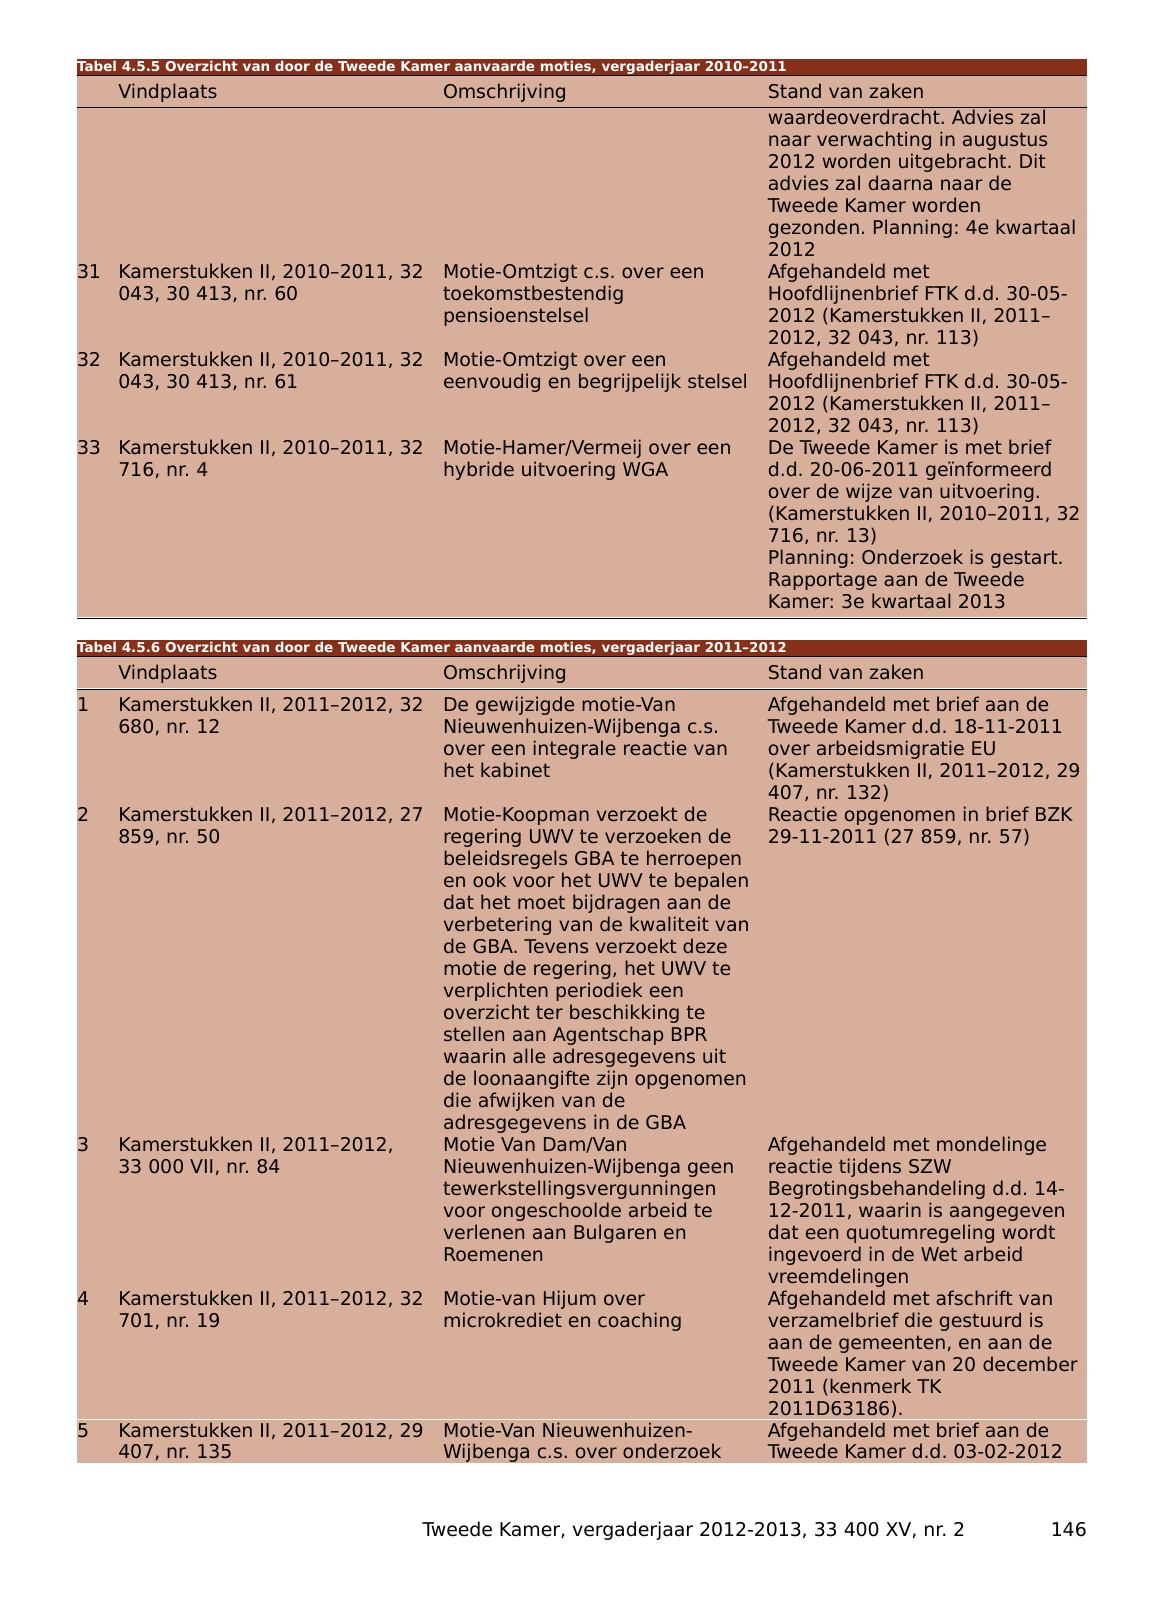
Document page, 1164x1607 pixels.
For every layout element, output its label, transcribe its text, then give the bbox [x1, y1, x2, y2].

table_cell 2 [77, 804, 112, 1134]
table_cell Motie Van Dam/Van Nieuwenhuizen-Wijbenga geen tewerkstellingsvergunningen voor ongeschoolde arbeid te verlenen aan Bulgaren en Roemenen [437, 1134, 762, 1288]
table_cell Afgehandeld met brief aan de Tweede Kamer d.d. 03-02-2012 [762, 1420, 1087, 1463]
table_cell [77, 76, 112, 107]
table_cell Reactie opgenomen in brief BZK 29-11-2011 (27 859, nr. 57) [762, 804, 1087, 1134]
table_cell Kamerstukken II, 2011–2012, 27 859, nr. 50 [112, 804, 437, 1134]
table_cell 3 [77, 1134, 112, 1288]
table_cell Vindplaats [112, 657, 437, 688]
table_cell 4 [77, 1288, 112, 1419]
table_cell De gewijzigde motie-Van Nieuwenhuizen-Wijbenga c.s. over een integrale reactie van het kabinet [437, 690, 762, 804]
table_cell De Tweede Kamer is met brief d.d. 20-06-2011 geïnformeerd over de wijze van uitvoering. (Kamerstukken II, 2010–2011, 32 716, nr. 13) Planning: Onderzoek is gestart. Rapportage aan de Tweede Kamer: 3e kwartaal 2013 [762, 437, 1087, 617]
table_cell Afgehandeld met Hoofdlijnenbrief FTK d.d. 30-05-2012 (Kamerstukken II, 2011–2012, 32 043, nr. 113) [762, 261, 1087, 349]
table_cell Motie-Omtzigt over een eenvoudig en begrijpelijk stelsel [437, 349, 762, 437]
table_cell 1 [77, 690, 112, 804]
table_cell Kamerstukken II, 2011–2012, 32 680, nr. 12 [112, 690, 437, 804]
table_cell Motie-Koopman verzoekt de regering UWV te verzoeken de beleidsregels GBA te herroepen en ook voor het UWV te bepalen dat het moet bijdragen aan de verbetering van de kwaliteit van de GBA. Tevens verzoekt deze motie de regering, het UWV te verplichten periodiek een overzicht ter beschikking te stellen aan Agentschap BPR waarin alle adresgegevens uit de loonaangifte zijn opgenomen die afwijken van de adresgegevens in de GBA [437, 804, 762, 1134]
table_header Tabel 4.5.5 Overzicht van door de Tweede Kamer aanvaarde moties, vergaderjaar 2010–2011 [77, 59, 1087, 75]
table_cell Afgehandeld met afschrift van verzamelbrief die gestuurd is aan de gemeenten, en aan de Tweede Kamer van 20 december 2011 (kenmerk TK 2011D63186). [762, 1288, 1087, 1419]
table_cell [77, 657, 112, 688]
table_cell Kamerstukken II, 2011–2012, 29 407, nr. 135 [112, 1420, 437, 1463]
table_cell Motie-Hamer/Vermeij over een hybride uitvoering WGA [437, 437, 762, 617]
table_cell Omschrijving [437, 657, 762, 688]
table_cell 32 [77, 349, 112, 437]
table_cell 31 [77, 261, 112, 349]
table_cell Motie-van Hijum over microkrediet en coaching [437, 1288, 762, 1419]
table_cell Kamerstukken II, 2011–2012, 32 701, nr. 19 [112, 1288, 437, 1419]
table_cell Afgehandeld met mondelinge reactie tijdens SZW Begrotingsbehandeling d.d. 14-12-2011, waarin is aangegeven dat een quotumregeling wordt ingevoerd in de Wet arbeid vreemdelingen [762, 1134, 1087, 1288]
table_cell Kamerstukken II, 2011–2012, 33 000 VII, nr. 84 [112, 1134, 437, 1288]
table_cell [77, 108, 112, 261]
table_cell Motie-Omtzigt c.s. over een toekomstbestendig pensioenstelsel [437, 261, 762, 349]
table_cell Vindplaats [112, 76, 437, 107]
table_cell Kamerstukken II, 2010–2011, 32 043, 30 413, nr. 60 [112, 261, 437, 349]
table_cell Afgehandeld met Hoofdlijnenbrief FTK d.d. 30-05-2012 (Kamerstukken II, 2011–2012, 32 043, nr. 113) [762, 349, 1087, 437]
table_cell Stand van zaken [762, 657, 1087, 688]
table_cell Kamerstukken II, 2010–2011, 32 043, 30 413, nr. 61 [112, 349, 437, 437]
table_cell Stand van zaken [762, 76, 1087, 107]
table_cell [112, 108, 437, 261]
table_header Tabel 4.5.6 Overzicht van door de Tweede Kamer aanvaarde moties, vergaderjaar 2011–2012 [77, 640, 1087, 656]
table_cell Kamerstukken II, 2010–2011, 32 716, nr. 4 [112, 437, 437, 617]
table_cell Omschrijving [437, 76, 762, 107]
table_cell Motie-Van Nieuwenhuizen-Wijbenga c.s. over onderzoek [437, 1420, 762, 1463]
table_cell 33 [77, 437, 112, 617]
table_cell [437, 108, 762, 261]
table_cell Afgehandeld met brief aan de Tweede Kamer d.d. 18-11-2011 over arbeidsmigratie EU (Kamerstukken II, 2011–2012, 29 407, nr. 132) [762, 690, 1087, 804]
table_cell 5 [77, 1420, 112, 1463]
table_cell waardeoverdracht. Advies zal naar verwachting in augustus 2012 worden uitgebracht. Dit advies zal daarna naar de Tweede Kamer worden gezonden. Planning: 4e kwartaal 2012 [762, 108, 1087, 261]
